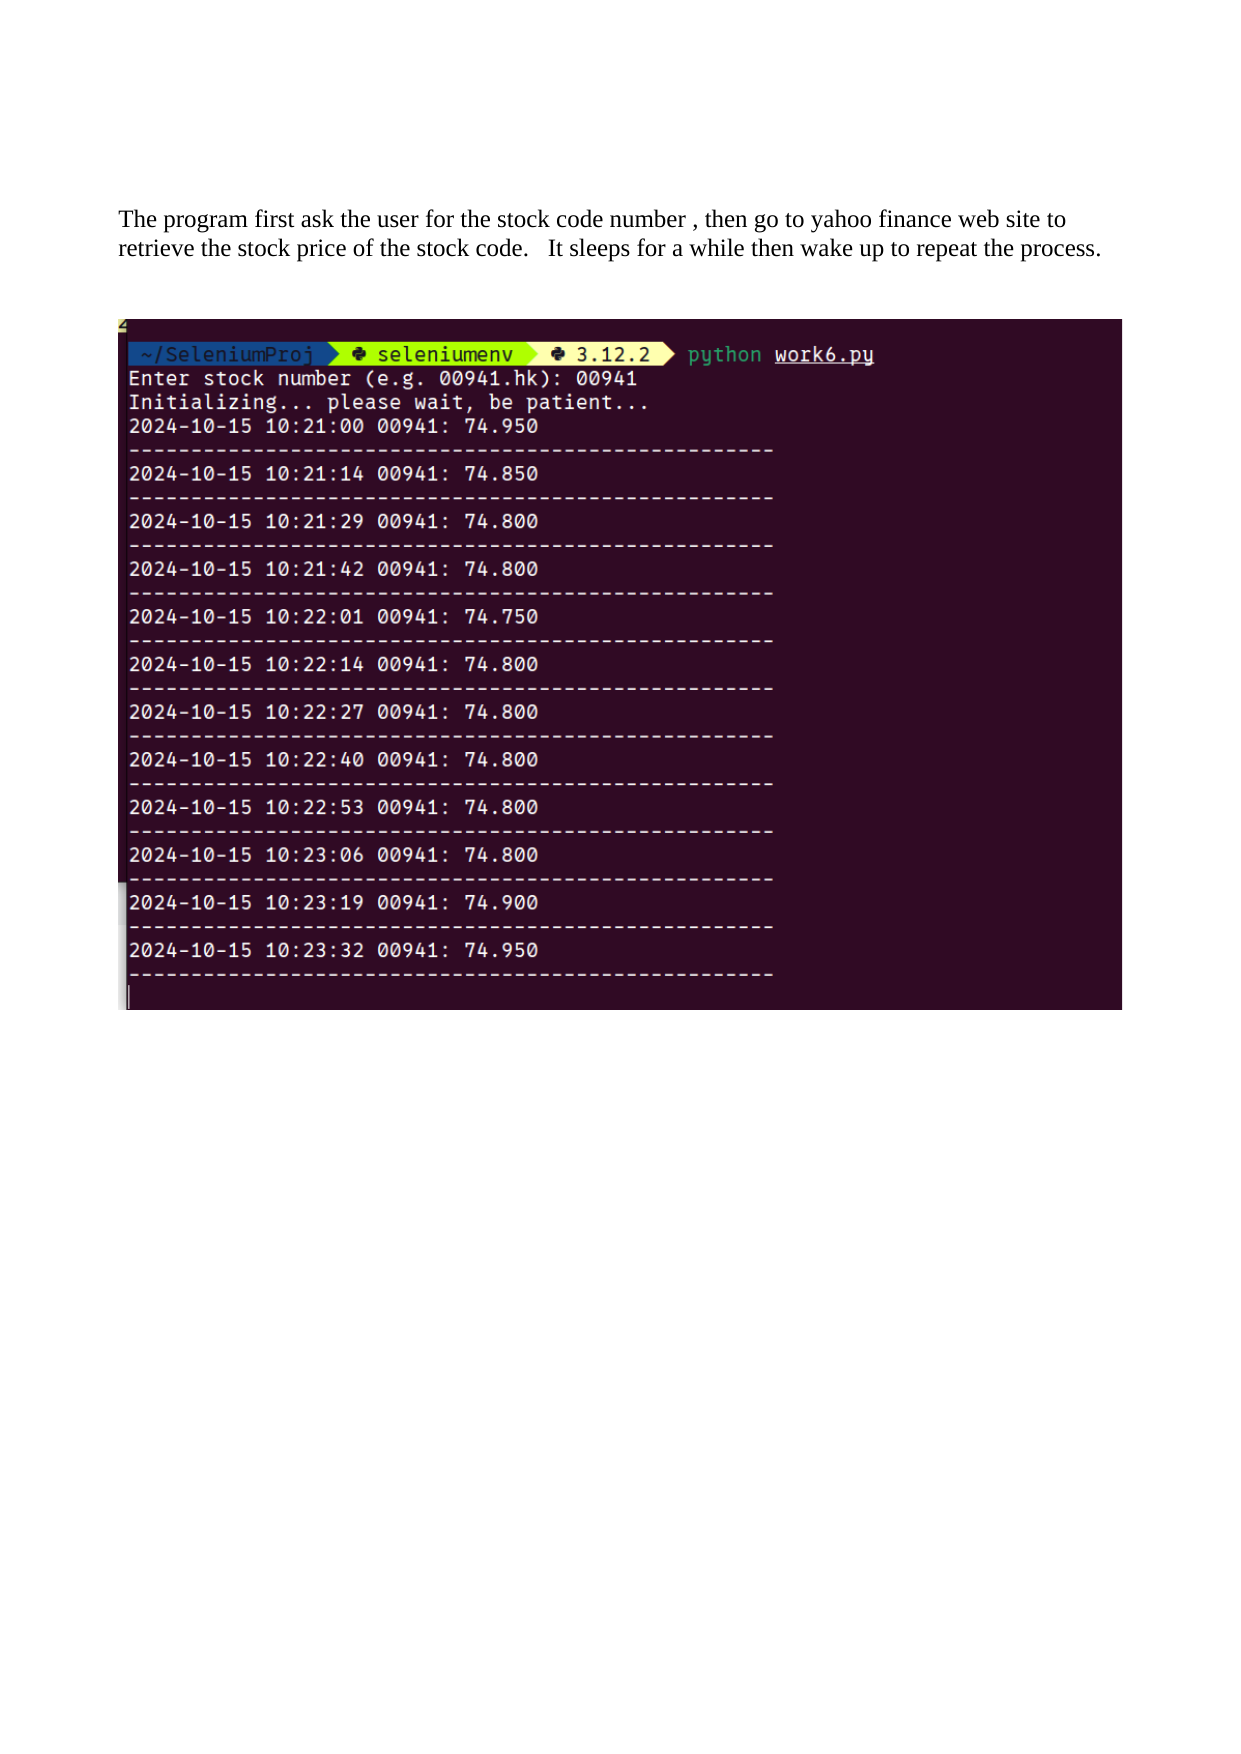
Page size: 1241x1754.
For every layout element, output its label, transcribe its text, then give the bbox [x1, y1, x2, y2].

text The program first ask the user for the stock code number , then go to yahoo finance web site to retrieve the stock price of the stock code. It sleeps for a while then wake up to repeat the process. [118, 204, 1122, 262]
picture [118, 319, 1123, 1010]
